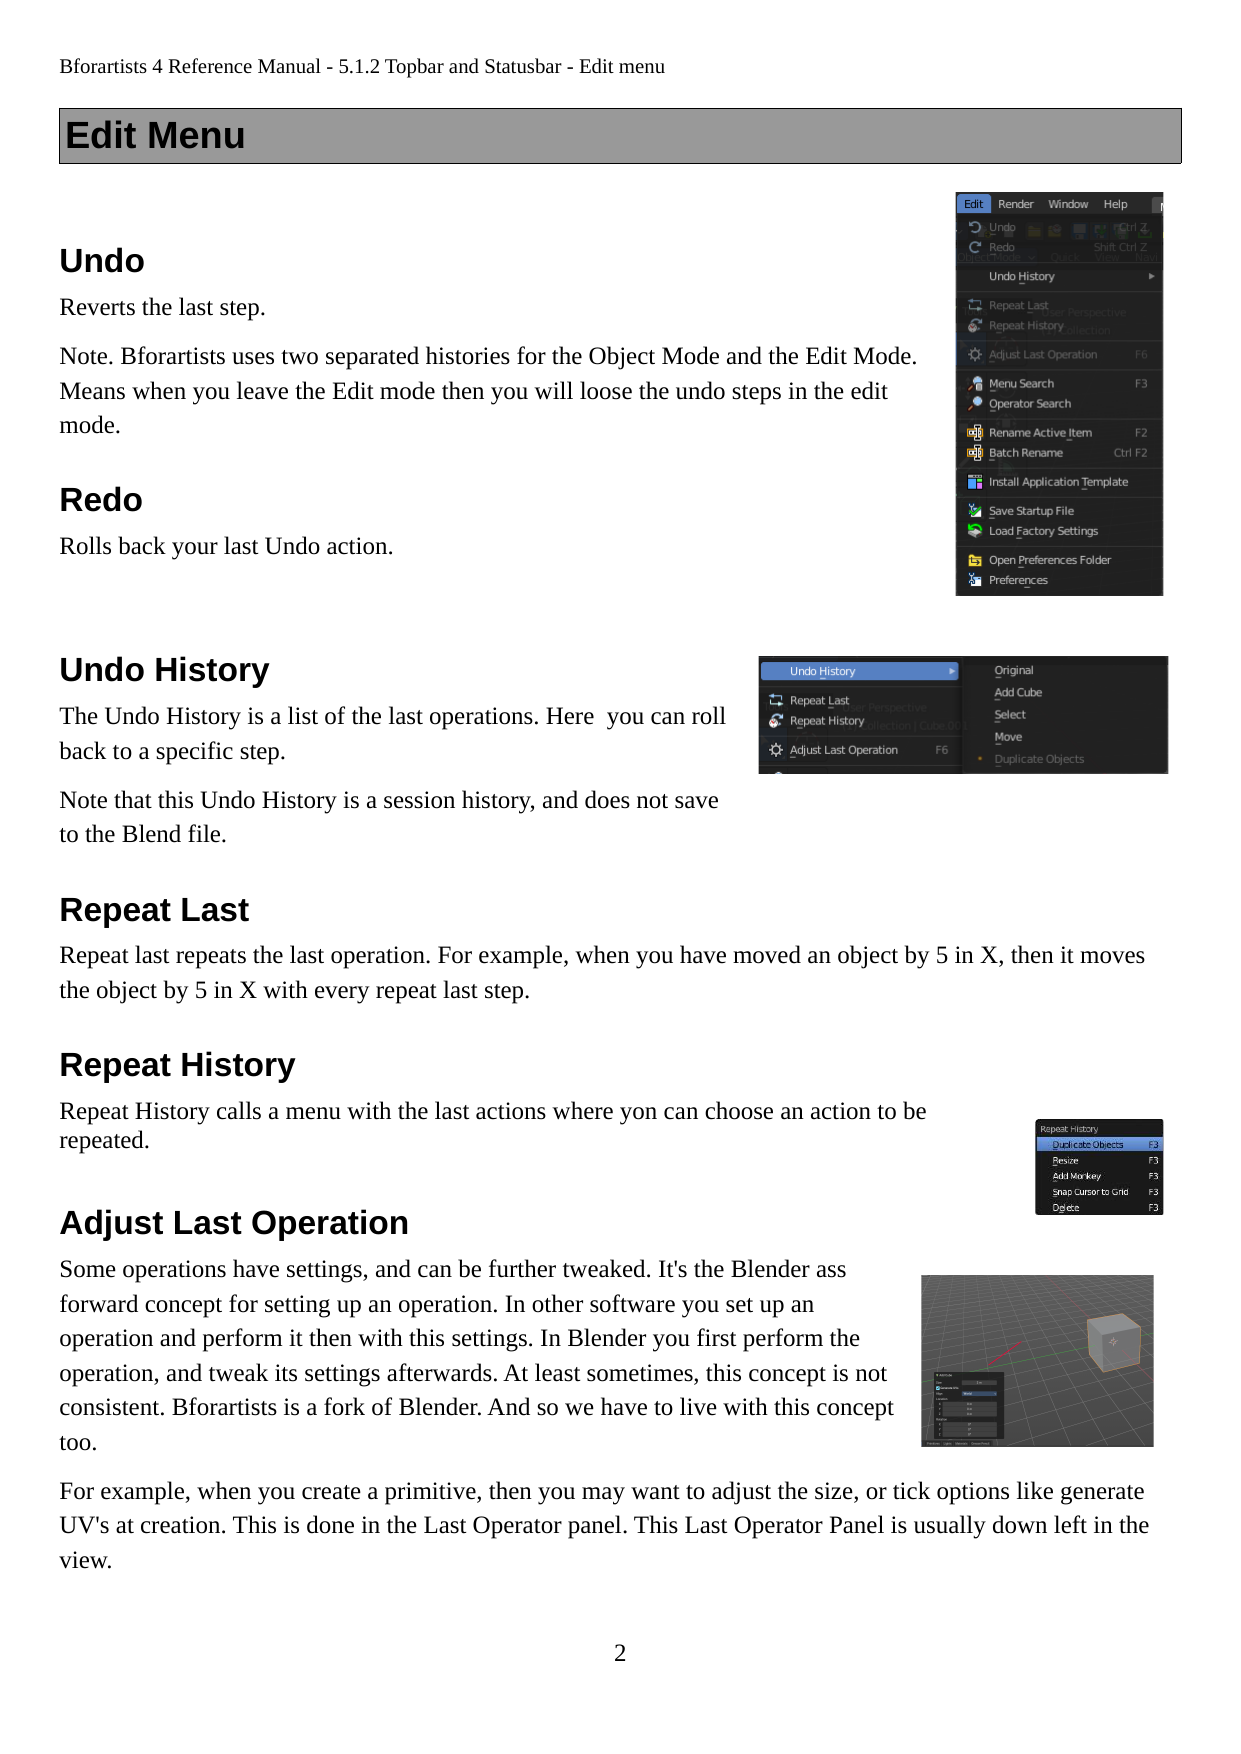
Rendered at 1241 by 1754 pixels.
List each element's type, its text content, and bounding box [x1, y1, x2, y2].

text Rolls back your last Undo action. [59, 531, 955, 560]
subtitle Undo [59, 241, 955, 280]
text The Undo History is a list of the last operations. Here you can roll back to a specific step. [59, 701, 758, 765]
text [1164, 292, 1181, 321]
text Repeat History calls a menu with the last actions where yon can choose an action to be repeated. [59, 1096, 1181, 1153]
subtitle [1164, 480, 1181, 519]
subtitle Undo History [59, 650, 1181, 689]
subtitle Repeat Last [59, 889, 1181, 928]
text Reverts the last step. [59, 292, 955, 321]
picture [758, 656, 1169, 774]
subtitle Adjust Last Operation [59, 1203, 1181, 1242]
text Some operations have settings, and can be further tweaked. It's the Blender ass forward concept for setting up an operation. In other software you set up an operation and perform it then with this settings. In Blender you first perform the operation, and tweak its settings afterwards. At least sometimes, this concept is not consistent. Bforartists is a fork of Blender. And so we have to live with this concept too. [59, 1254, 1181, 1455]
table_header Edit Menu [60, 109, 1181, 163]
text Repeat last repeats the last operation. For example, when you have moved an object by 5 in X, then it moves the object by 5 in X with every repeat last step. [59, 941, 1181, 1004]
subtitle [1164, 241, 1181, 280]
subtitle Repeat History [59, 1045, 1181, 1083]
picture [955, 192, 1164, 596]
picture [921, 1275, 1154, 1447]
text For example, when you create a primitive, then you may want to adjust the size, or tick options like generate UV's at creation. This is done in the Last Operator panel. This Last Operator Panel is usually down left in the view. [59, 1476, 1181, 1573]
text Note that this Undo History is a session history, and does not save to the Blend file. [59, 785, 1181, 848]
text Note. Bforartists uses two separated histories for the Object Mode and the Edit Mode. Means when you leave the Edit mode then you will loose the undo steps in the edit mode. [59, 341, 955, 439]
picture [1035, 1119, 1164, 1215]
subtitle Redo [59, 480, 955, 519]
